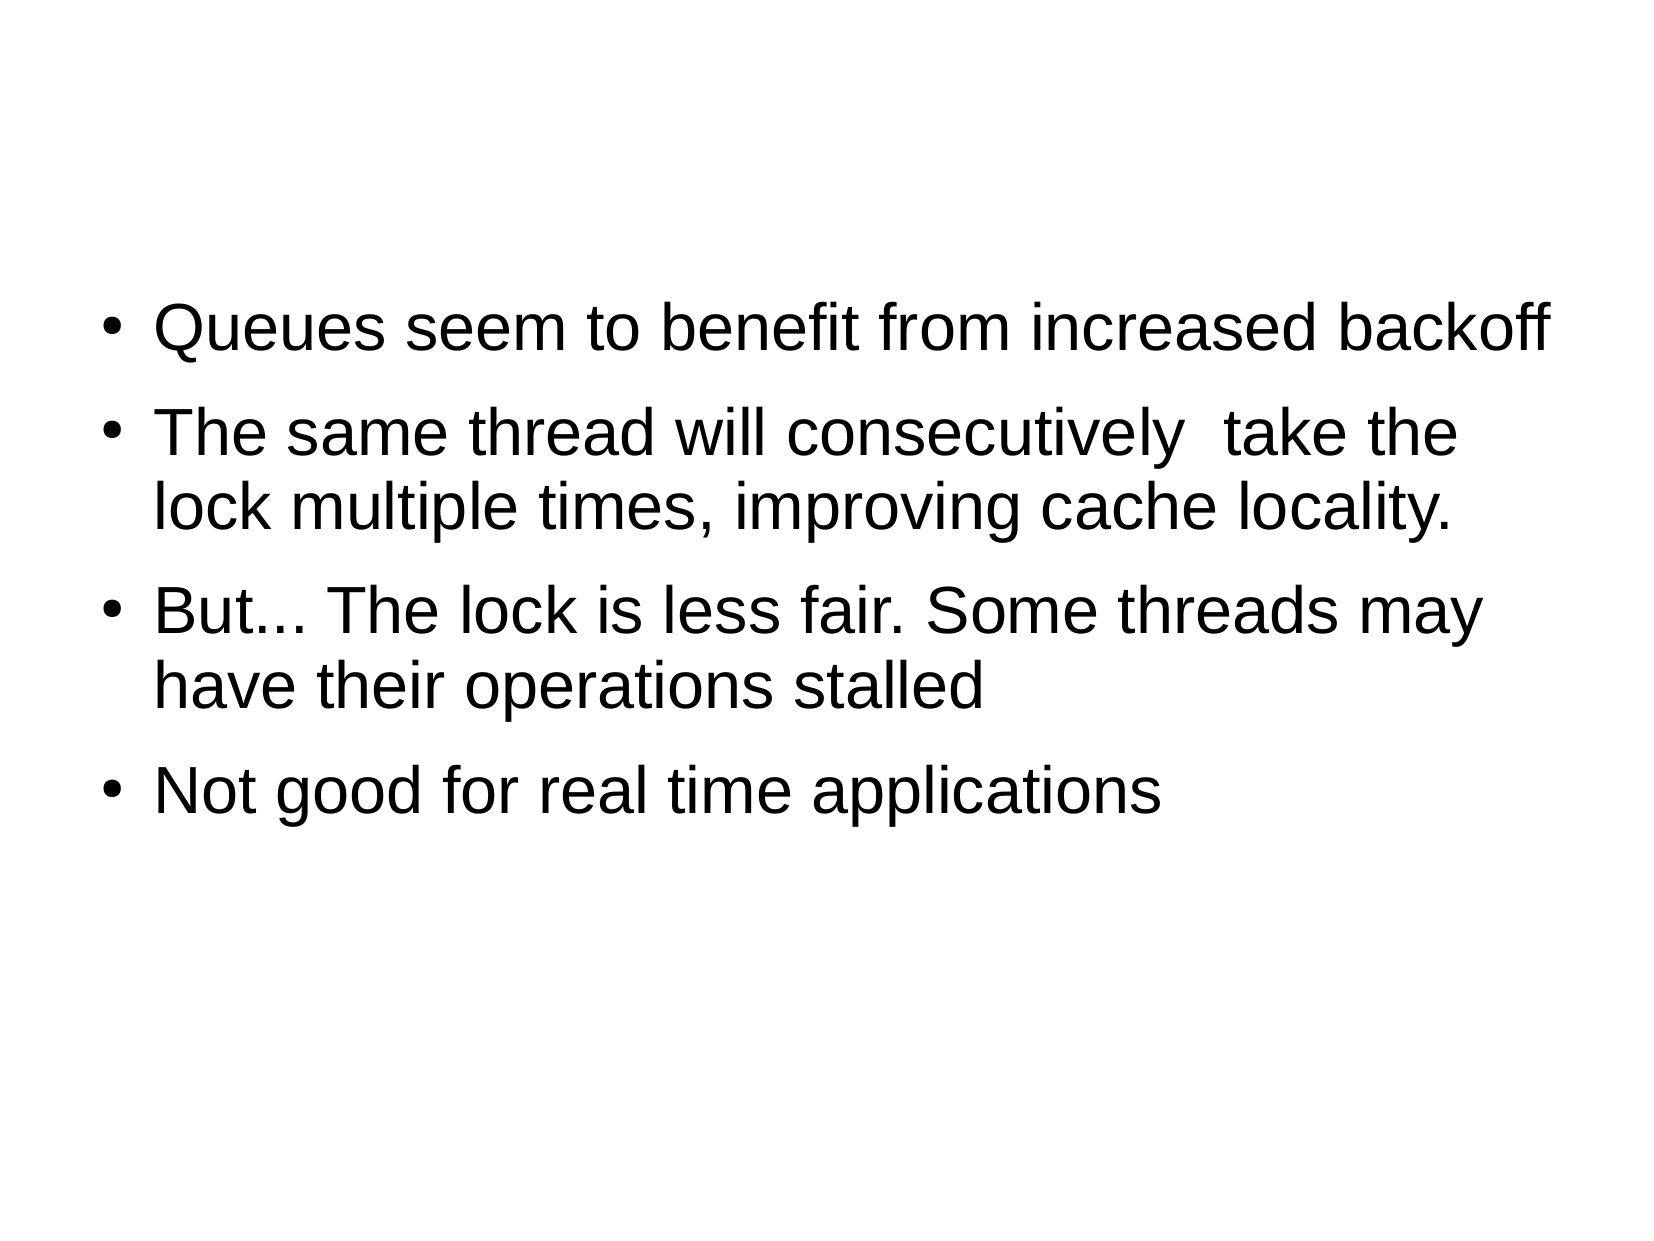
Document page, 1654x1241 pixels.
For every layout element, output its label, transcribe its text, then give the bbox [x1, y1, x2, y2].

list Queues seem to benefit from increased backoff The same thread will consecutively take the lock multiple times, improving cache locality. But... The lock is less fair. Some threads may have their operations stalled Not good for real time applications [82, 290, 1571, 1010]
